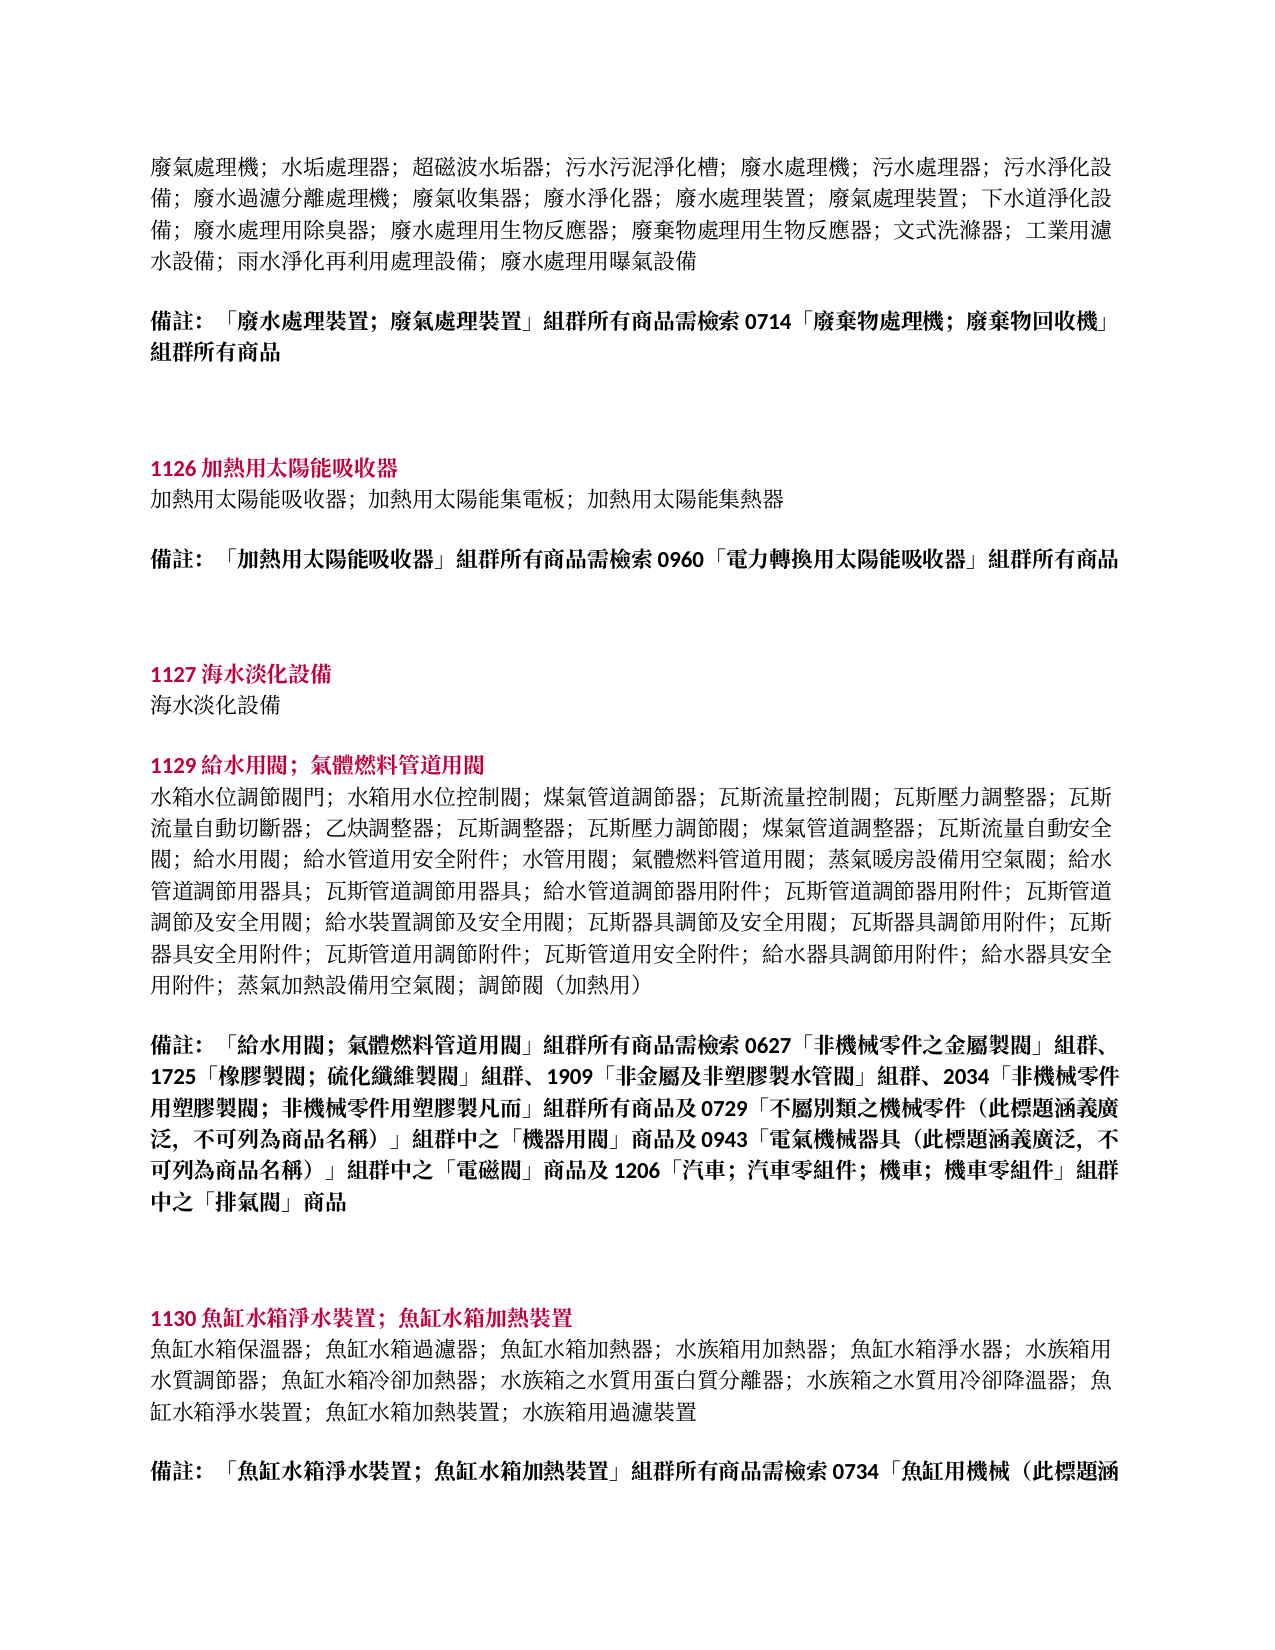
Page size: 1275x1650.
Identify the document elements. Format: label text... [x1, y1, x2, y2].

text 1130魚缸水箱淨水裝置；魚缸水箱加熱裝置 [150, 1273, 1125, 1332]
text 備註：「給水用閥；氣體燃料管道用閥」組群所有商品需檢索0627「非機械零件之金屬製閥」組群、1725「橡膠製閥；硫化纖維製閥」組群、1909「非金屬及非塑膠製水管閥」組群、2034「非機械零件用塑膠製閥；非機械零件用塑膠製凡而」組群所有商品及0729「不屬別類之機械零件（此標題涵義廣泛，不可列為商品名稱）」組群中之「機器用閥」商品及0943「電氣機械器具（此標題涵義廣泛，不可列為商品名稱）」組群中之「電磁閥」商品及1206「汽車；汽車零組件；機車；機車零組件」組群中之「排氣閥」商品 [150, 1000, 1125, 1273]
text 廢氣處理機；水垢處理器；超磁波水垢器；污水污泥淨化槽；廢水處理機；污水處理器；污水淨化設備；廢水過濾分離處理機；廢氣收集器；廢水淨化器；廢水處理裝置；廢氣處理裝置；下水道淨化設備；廢水處理用除臭器；廢水處理用生物反應器；廢棄物處理用生物反應器；文式洗滌器；工業用濾水設備；雨水淨化再利用處理設備；廢水處理用曝氣設備 [150, 150, 1125, 276]
text 1129給水用閥；氣體燃料管道用閥 [150, 720, 1125, 780]
text 1127海水淡化設備 [150, 629, 1125, 689]
text 1126加熱用太陽能吸收器 [150, 423, 1125, 482]
text 海水淡化設備 [150, 689, 1125, 720]
text 魚缸水箱保溫器；魚缸水箱過濾器；魚缸水箱加熱器；水族箱用加熱器；魚缸水箱淨水器；水族箱用水質調節器；魚缸水箱冷卻加熱器；水族箱之水質用蛋白質分離器；水族箱之水質用冷卻降溫器；魚缸水箱淨水裝置；魚缸水箱加熱裝置；水族箱用過濾裝置 [150, 1332, 1125, 1427]
text 備註：「魚缸水箱淨水裝置；魚缸水箱加熱裝置」組群所有商品需檢索0734「魚缸用機械（此標題涵 [150, 1427, 1125, 1486]
text 備註：「廢水處理裝置；廢氣處理裝置」組群所有商品需檢索0714「廢棄物處理機；廢棄物回收機」組群所有商品 [150, 276, 1125, 423]
text 水箱水位調節閥門；水箱用水位控制閥；煤氣管道調節器；瓦斯流量控制閥；瓦斯壓力調整器；瓦斯流量自動切斷器；乙炔調整器；瓦斯調整器；瓦斯壓力調節閥；煤氣管道調整器；瓦斯流量自動安全閥；給水用閥；給水管道用安全附件；水管用閥；氣體燃料管道用閥；蒸氣暖房設備用空氣閥；給水管道調節用器具；瓦斯管道調節用器具；給水管道調節器用附件；瓦斯管道調節器用附件；瓦斯管道調節及安全用閥；給水裝置調節及安全用閥；瓦斯器具調節及安全用閥；瓦斯器具調節用附件；瓦斯器具安全用附件；瓦斯管道用調節附件；瓦斯管道用安全附件；給水器具調節用附件；給水器具安全用附件；蒸氣加熱設備用空氣閥；調節閥（加熱用） [150, 780, 1125, 1000]
text 備註：「加熱用太陽能吸收器」組群所有商品需檢索0960「電力轉換用太陽能吸收器」組群所有商品 [150, 514, 1125, 629]
text 加熱用太陽能吸收器；加熱用太陽能集電板；加熱用太陽能集熱器 [150, 482, 1125, 514]
